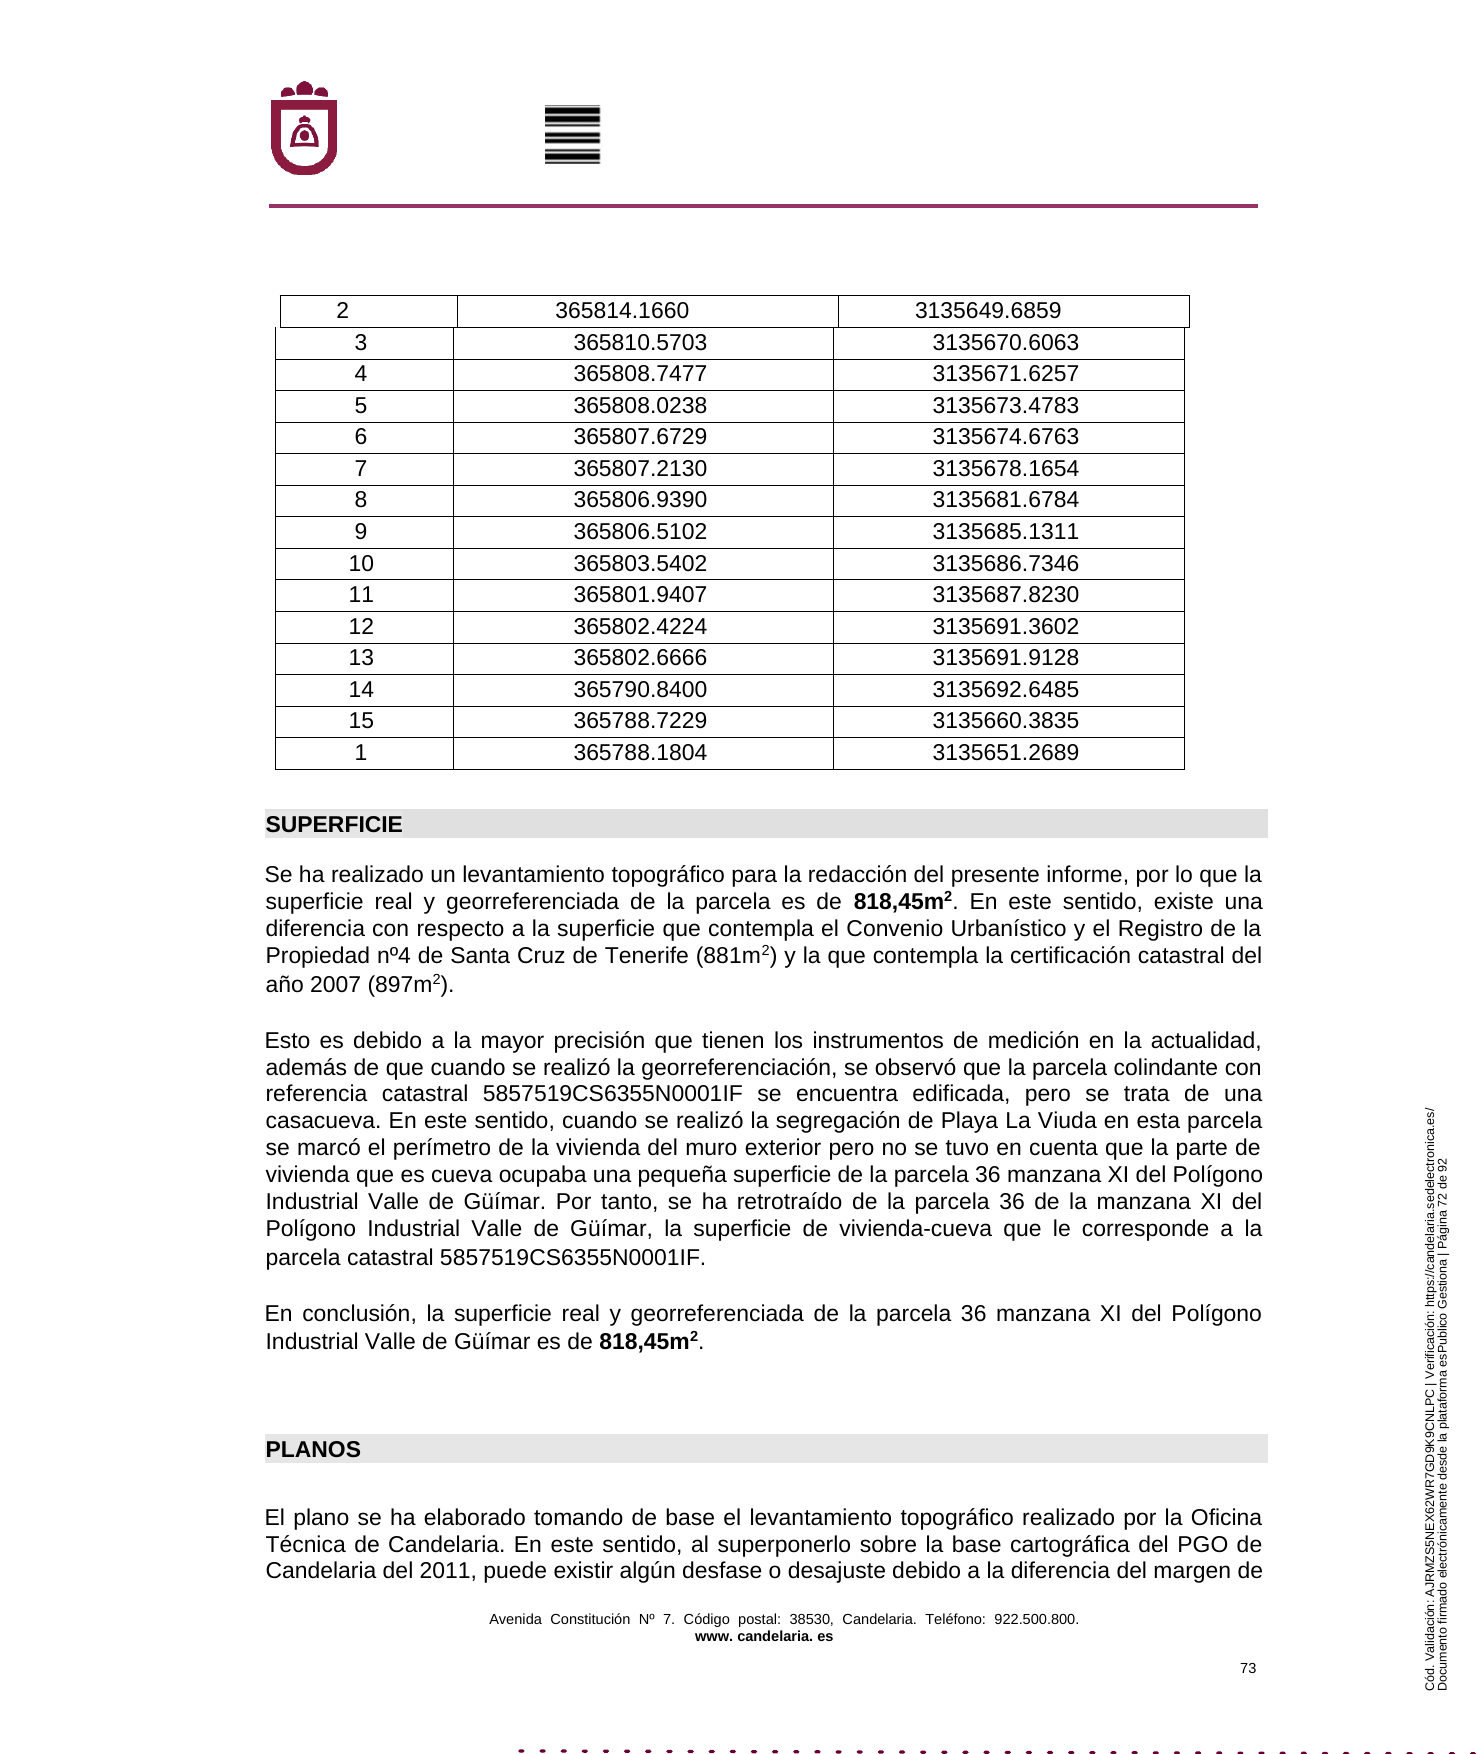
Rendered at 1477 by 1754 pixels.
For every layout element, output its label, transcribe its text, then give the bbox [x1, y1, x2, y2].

subtitle SUPERFICIE [265, 809, 1268, 838]
table_cell 3135651.2689 [834, 738, 1184, 769]
table_cell 3135691.3602 [834, 612, 1184, 642]
table_cell 2 [281, 296, 457, 327]
table_cell 365806.5102 [454, 517, 833, 548]
table_cell [1185, 422, 1189, 453]
table_cell 6 [276, 423, 453, 453]
table_cell 365807.2130 [454, 454, 833, 485]
table_cell 365802.6666 [454, 644, 833, 674]
table_cell 3135678.1654 [834, 454, 1184, 485]
table_cell 13 [276, 644, 453, 674]
table_cell 365790.8400 [454, 675, 833, 706]
text Se ha realizado un levantamiento topográfico para la redacción del presente informe, por lo que la superficie real y georreferenciada de la parcela es de 818,45m2. En este sentido, existe una diferencia con respecto a la superficie que contempla el Convenio Urbanístico y el Registro de la Propiedad nº4 de Santa Cruz de Tenerife (881m2) y la que contempla la certificación catastral del año 2007 (897m2). [264, 861, 1263, 997]
table_cell 3135687.8230 [834, 580, 1184, 611]
table_cell 3135673.4783 [834, 391, 1184, 422]
table_cell 3135674.6763 [834, 423, 1184, 453]
table_cell 14 [276, 675, 453, 706]
text En conclusión, la superficie real y georreferenciada de la parcela 36 manzana XI del Polígono Industrial Valle de Güímar es de 818,45m2. [264, 1299, 1263, 1355]
table_cell 3135685.1311 [834, 517, 1184, 548]
table_cell 11 [276, 580, 453, 611]
table_cell [1185, 328, 1189, 358]
table_cell 365802.4224 [454, 612, 833, 642]
table_cell 365803.5402 [454, 549, 833, 579]
table_cell 3 [276, 327, 453, 358]
table_cell 365808.7477 [454, 360, 833, 390]
table_cell 365808.0238 [454, 391, 833, 422]
table_cell 3135660.3835 [834, 707, 1184, 737]
table_cell 4 [276, 360, 453, 390]
table_cell 3135691.9128 [834, 644, 1184, 674]
table_cell [1185, 611, 1189, 642]
table_cell [1185, 453, 1189, 485]
table_cell 365788.1804 [454, 738, 833, 769]
table_cell 3135671.6257 [834, 360, 1184, 390]
table_cell 3135686.7346 [834, 549, 1184, 579]
table_cell [1185, 390, 1189, 422]
table_cell 7 [276, 454, 453, 485]
table_cell 365810.5703 [454, 328, 833, 358]
table_cell 365806.9390 [454, 486, 833, 516]
table_cell [1185, 643, 1189, 674]
subtitle PLANOS [265, 1434, 1268, 1463]
table_cell 1 [276, 738, 453, 769]
table_cell [1185, 516, 1189, 548]
text Esto es debido a la mayor precisión que tienen los instrumentos de medición en la actualidad, además de que cuando se realizó la georreferenciación, se observó que la parcela colindante con referencia catastral 5857519CS6355N0001IF se encuentra edificada, pero se trata de una casacueva. En este sentido, cuando se realizó la segregación de Playa La Viuda en esta parcela se marcó el perímetro de la vivienda del muro exterior pero no se tuvo en cuenta que la parte de vivienda que es cueva ocupaba una pequeña superficie de la parcela 36 manzana XI del Polígono Industrial Valle de Güímar. Por tanto, se ha retrotraído de la parcela 36 de la manzana XI del Polígono Industrial Valle de Güímar, la superficie de vivienda-cueva que le corresponde a la parcela catastral 5857519CS6355N0001IF. [264, 1027, 1263, 1270]
table_cell 10 [276, 549, 453, 579]
table_cell 12 [276, 612, 453, 642]
table_cell 5 [276, 391, 453, 422]
table_cell [1185, 485, 1189, 516]
table_cell 3135681.6784 [834, 486, 1184, 516]
table_cell 3135649.6859 [839, 296, 1189, 327]
table_cell 9 [276, 517, 453, 548]
table_cell 365814.1660 [458, 296, 838, 327]
table_cell 3135692.6485 [834, 675, 1184, 706]
table_cell [276, 295, 280, 327]
table_cell [1185, 579, 1189, 611]
table_cell 365801.9407 [454, 580, 833, 611]
table_cell [1185, 674, 1189, 706]
text El plano se ha elaborado tomando de base el levantamiento topográfico realizado por la Oficina Técnica de Candelaria. En este sentido, al superponerlo sobre la base cartográfica del PGO de Candelaria del 2011, puede existir algún desfase o desajuste debido a la diferencia del margen de [264, 1504, 1263, 1584]
table_cell 365807.6729 [454, 423, 833, 453]
table_cell 3135670.6063 [834, 328, 1184, 358]
table_cell [1185, 548, 1189, 579]
table_cell [1185, 359, 1189, 390]
table_cell 365788.7229 [454, 707, 833, 737]
table_cell [1185, 737, 1189, 769]
table_cell 15 [276, 707, 453, 737]
table_cell [1185, 706, 1189, 737]
table_cell 8 [276, 486, 453, 516]
